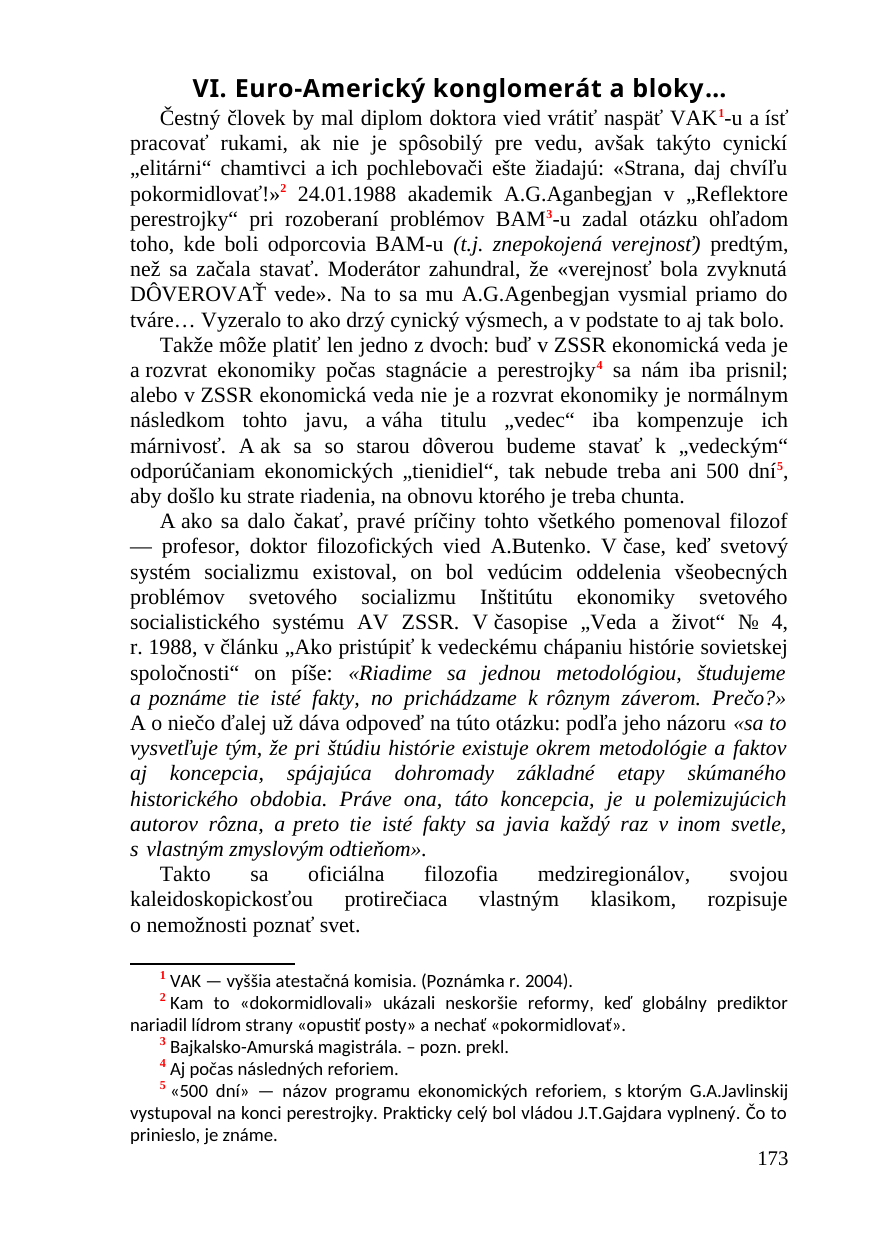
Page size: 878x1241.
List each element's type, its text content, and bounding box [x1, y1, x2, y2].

text Takže môže platiť len jedno z dvoch: buď v ZSSR ekonomická veda je a rozvrat ekonomiky počas stagnácie a perestrojky sa nám iba prisnil; alebo v ZSSR ekonomická veda nie je a rozvrat ekonomiky je normálnym následkom tohto javu, a váha titulu „vedec“ iba kompenzuje ich márnivosť. A ak sa so starou dôverou budeme stavať k „vedeckým“ odporúčaniam ekonomických „tienidiel“, tak nebude treba ani 500 dní, aby došlo ku strate riadenia, na obnovu ktorého je treba chunta. [130, 332, 788, 508]
text VAK — vyššia atestačná komisia. (Poznámka r. 2004). [130, 970, 788, 992]
text «500 dní» — názov programu ekonomických reforiem, s ktorým G.A.Javlinskij vystupoval na konci perestrojky. Prakticky celý bol vládou J.T.Gajdara vyplnený. Čo to prinieslo, je známe. [130, 1080, 788, 1145]
text Aj počas následných reforiem. [130, 1058, 788, 1080]
text Takto sa oficiálna filozofia medziregionálov, svojou kaleidoskopickosťou protirečiaca vlastným klasikom, rozpisuje o nemožnosti poznať svet. [130, 861, 788, 937]
text Bajkalsko-Amurská magistrála. – pozn. prekl. [130, 1036, 788, 1058]
text Čestný človek by mal diplom doktora vied vrátiť naspäť VAK-u a ísť pracovať rukami, ak nie je spôsobilý pre vedu, avšak takýto cynickí „elitárni“ chamtivci a ich pochlebovači ešte žiadajú: «Strana, daj chvíľu pokormidlovať!» 24.01.1988 akademik A.G.Aganbegjan v „Reflektore perestrojky“ pri rozoberaní problémov BAM-u zadal otázku ohľadom toho, kde boli odporcovia BAM-u (t.j. znepokojená verejnosť) predtým, než sa začala stavať. Moderátor zahundral, že «verejnosť bola zvyknutá DÔVEROVAŤ vede». Na to sa mu A.G.Agenbegjan vysmial priamo do tváre… Vyzeralo to ako drzý cynický výsmech, a v podstate to aj tak bolo. [130, 105, 788, 332]
text A ako sa dalo čakať, pravé príčiny tohto všetkého pomenoval filozof — profesor, doktor filozofických vied A.Butenko. V čase, keď svetový systém socializmu existoval, on bol vedúcim oddelenia všeobecných problémov svetového socializmu Inštitútu ekonomiky svetového socialistického systému AV ZSSR. V časopise „Veda a život“ № 4, r. 1988, v článku „Ako pristúpiť k vedeckému chápaniu histórie sovietskej spoločnosti“ on píše: «Riadime sa jednou metodológiou, študujeme a poznáme tie isté fakty, no prichádzame k rôznym záverom. Prečo?» A o niečo ďalej už dáva odpoveď na túto otázku: podľa jeho názoru «sa to vysvetľuje tým, že pri štúdiu histórie existuje okrem metodológie a faktov aj koncepcia, spájajúca dohromady základné etapy skúmaného historického obdobia. Práve ona, táto koncepcia, je u polemizujúcich autorov rôzna, a preto tie isté fakty sa javia každý raz v inom svetle, s vlastným zmyslovým odtieňom». [130, 508, 788, 861]
text Kam to «dokormidlovali» ukázali neskoršie reformy, keď globálny prediktor nariadil lídrom strany «opustiť posty» a nechať «pokormidlovať». [130, 992, 788, 1036]
